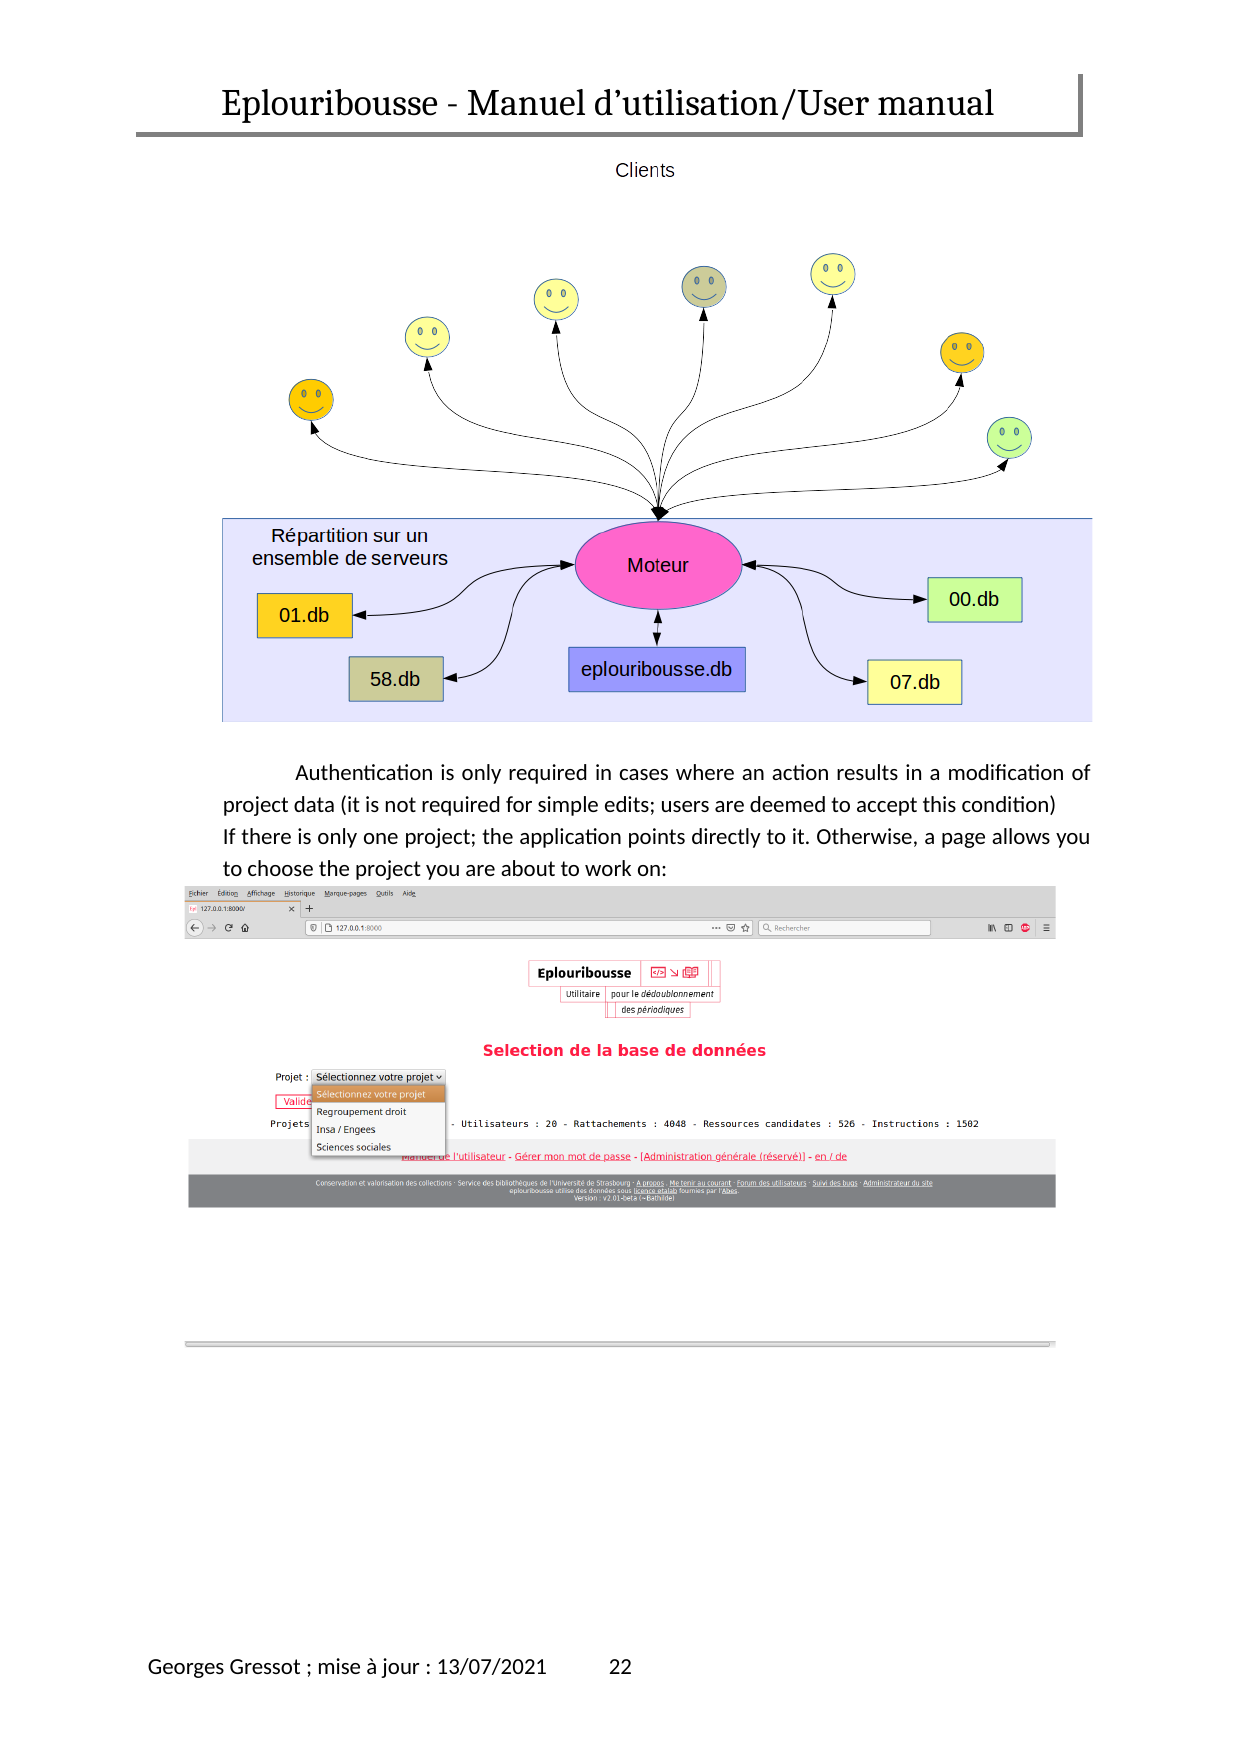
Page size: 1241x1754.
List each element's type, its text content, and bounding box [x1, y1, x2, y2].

list If there is only one project; the application points directly to it. Otherwise, a page allows you to choose the project you are about to work on: [223, 822, 1093, 882]
picture [184, 886, 1056, 1348]
picture [222, 156, 1093, 722]
list Authentication is only required in cases where an action results in a modification of project data (it is not required for simple edits; users are deemed to accept this condition) [223, 758, 1093, 818]
